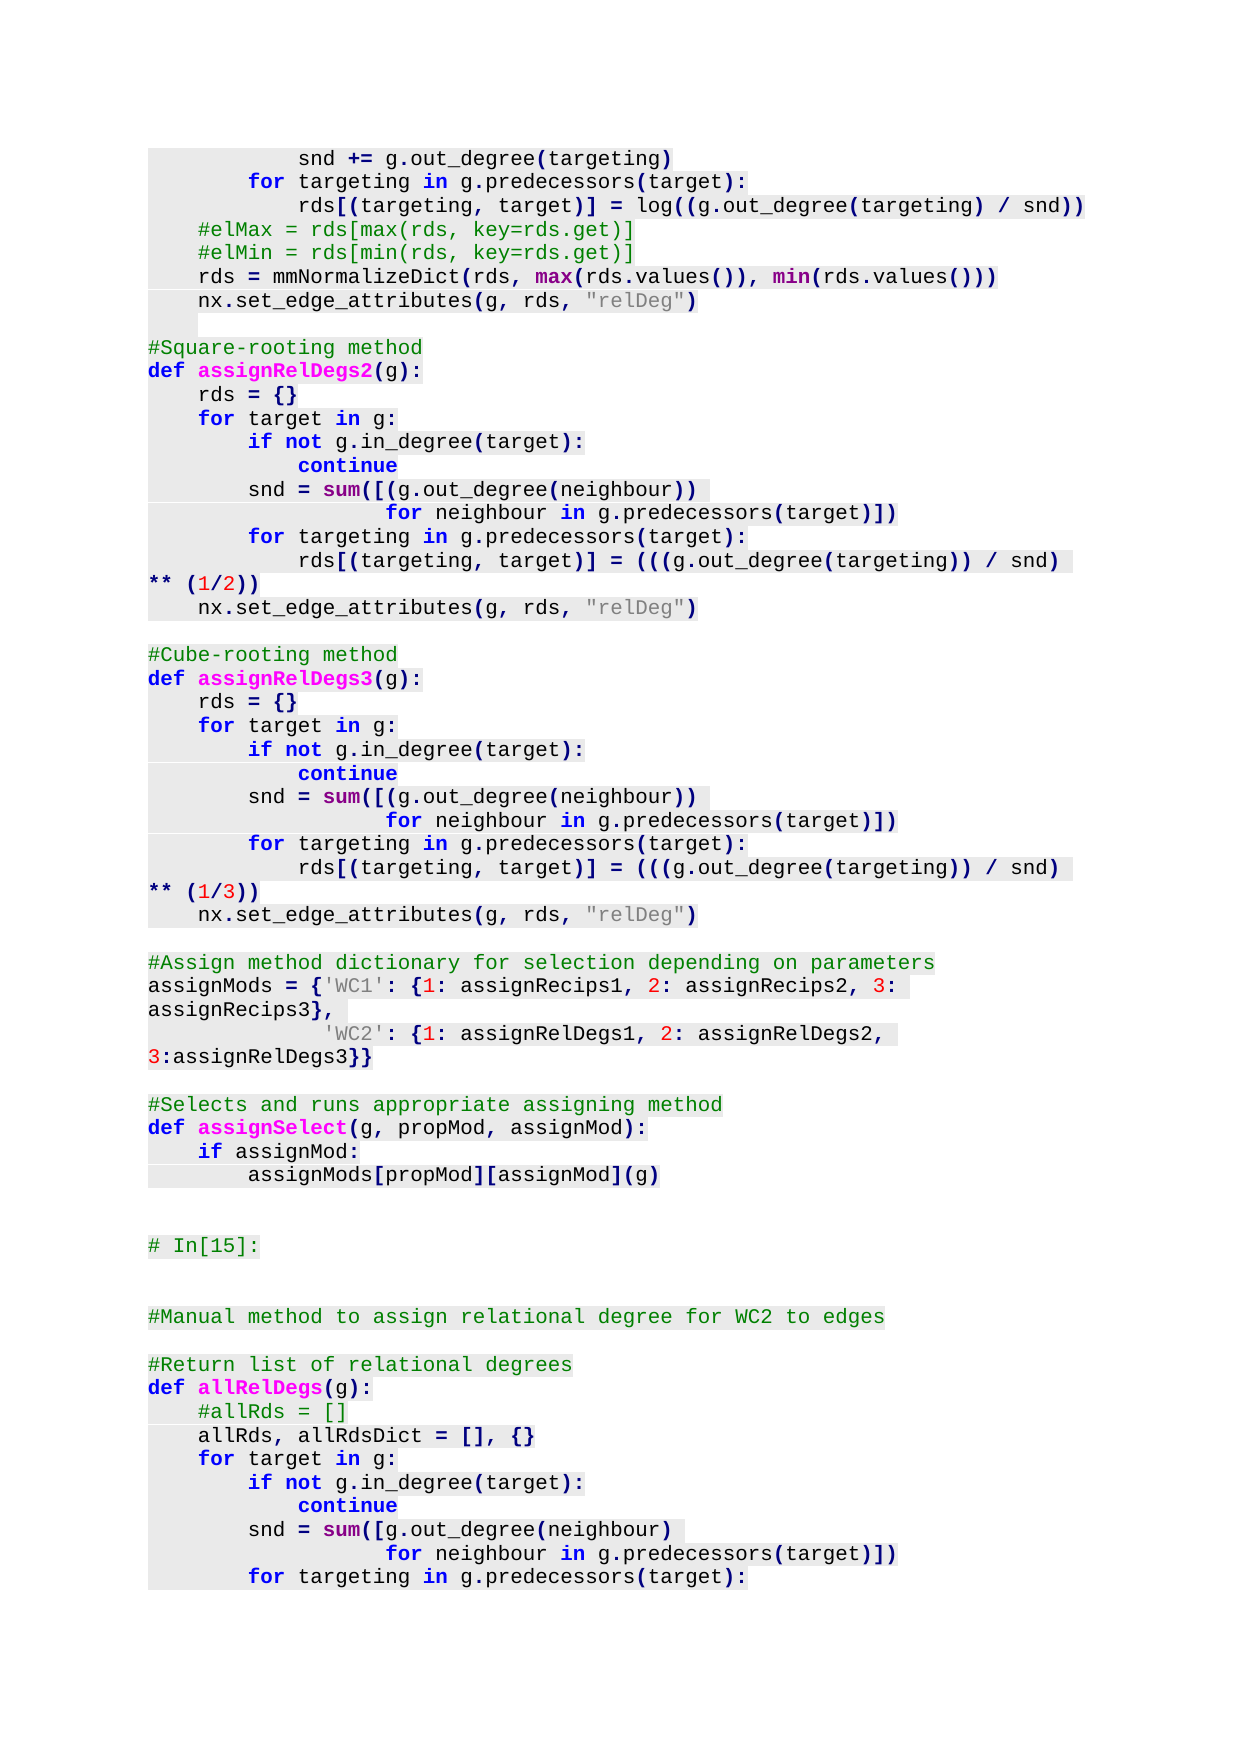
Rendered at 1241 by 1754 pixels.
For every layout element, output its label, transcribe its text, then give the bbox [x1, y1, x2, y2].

text for targeting in g.predecessors(target): [148, 526, 1092, 550]
text #Square-rooting method [148, 337, 1092, 361]
text continue [148, 455, 1092, 479]
text #elMax = rds[max(rds, key=rds.get)] [148, 219, 1092, 242]
text # In[15]: [148, 1235, 1092, 1259]
text assignMods = {'WC1': {1: assignRecips1, 2: assignRecips2, 3: assignRecips3}, [148, 975, 1092, 1023]
text for neighbour in g.predecessors(target)]) [148, 810, 1092, 833]
text #allRds = [] [148, 1401, 1092, 1424]
text for target in g: [148, 1448, 1092, 1472]
text for targeting in g.predecessors(target): [148, 833, 1092, 857]
text continue [148, 762, 1092, 786]
text #elMin = rds[min(rds, key=rds.get)] [148, 242, 1092, 266]
text if not g.in_degree(target): [148, 1472, 1092, 1496]
text rds = mmNormalizeDict(rds, max(rds.values()), min(rds.values())) [148, 266, 1092, 289]
text rds = {} [148, 692, 1092, 715]
text for target in g: [148, 715, 1092, 739]
text #Return list of relational degrees [148, 1354, 1092, 1377]
text #Manual method to assign relational degree for WC2 to edges [148, 1306, 1092, 1330]
text if not g.in_degree(target): [148, 739, 1092, 762]
text snd += g.out_degree(targeting) [148, 148, 1092, 171]
text #Selects and runs appropriate assigning method [148, 1093, 1092, 1117]
text #Assign method dictionary for selection depending on parameters [148, 952, 1092, 975]
text snd = sum([(g.out_degree(neighbour)) [148, 479, 1092, 502]
text snd = sum([g.out_degree(neighbour) [148, 1519, 1092, 1543]
text for neighbour in g.predecessors(target)]) [148, 502, 1092, 526]
text def assignSelect(g, propMod, assignMod): [148, 1117, 1092, 1141]
text if not g.in_degree(target): [148, 431, 1092, 455]
text continue [148, 1496, 1092, 1519]
text rds[(targeting, target)] = (((g.out_degree(targeting)) / snd) ** (1/2)) [148, 550, 1092, 597]
text rds = {} [148, 384, 1092, 408]
text nx.set_edge_attributes(g, rds, "relDeg") [148, 597, 1092, 621]
text snd = sum([(g.out_degree(neighbour)) [148, 786, 1092, 810]
text nx.set_edge_attributes(g, rds, "relDeg") [148, 904, 1092, 928]
text def assignRelDegs3(g): [148, 668, 1092, 692]
text def allRelDegs(g): [148, 1377, 1092, 1401]
text rds[(targeting, target)] = (((g.out_degree(targeting)) / snd) ** (1/3)) [148, 857, 1092, 904]
text nx.set_edge_attributes(g, rds, "relDeg") [148, 289, 1092, 313]
text for neighbour in g.predecessors(target)]) [148, 1543, 1092, 1566]
text for target in g: [148, 408, 1092, 431]
text for targeting in g.predecessors(target): [148, 171, 1092, 195]
text #Cube-rooting method [148, 644, 1092, 668]
text 'WC2': {1: assignRelDegs1, 2: assignRelDegs2, 3:assignRelDegs3}} [148, 1023, 1092, 1070]
text def assignRelDegs2(g): [148, 361, 1092, 384]
text rds[(targeting, target)] = log((g.out_degree(targeting) / snd)) [148, 195, 1092, 219]
text allRds, allRdsDict = [], {} [148, 1424, 1092, 1448]
text for targeting in g.predecessors(target): [148, 1566, 1092, 1590]
text if assignMod: [148, 1141, 1092, 1164]
text assignMods[propMod][assignMod](g) [148, 1164, 1092, 1188]
